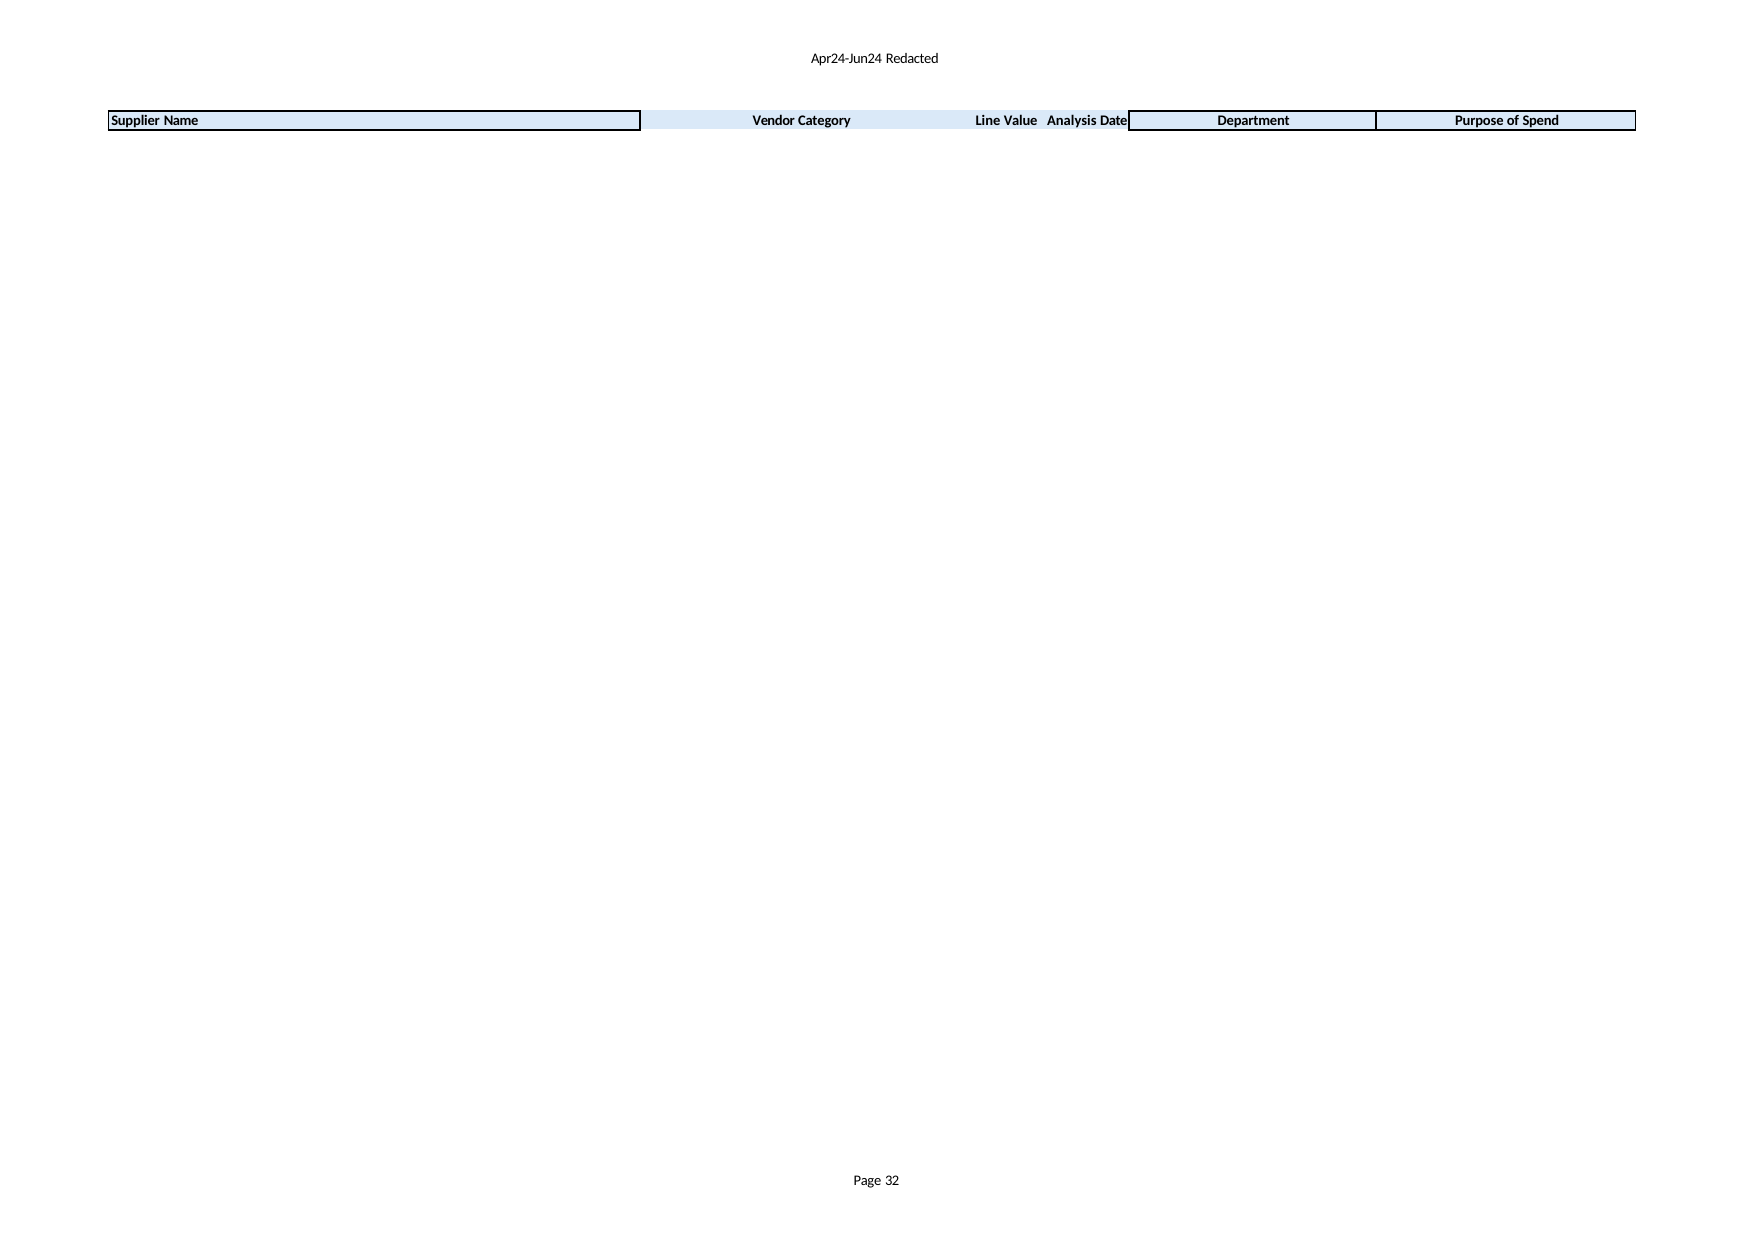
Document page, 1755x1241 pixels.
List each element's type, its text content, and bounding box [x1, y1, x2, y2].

table_header Line Value [953, 110, 1041, 129]
table_header Supplier Name [109, 112, 639, 129]
table_header Vendor Category [641, 110, 953, 129]
table_header Analysis Date [1041, 110, 1128, 129]
table_header Department [1130, 112, 1375, 129]
table_header Purpose of Spend [1377, 112, 1635, 129]
